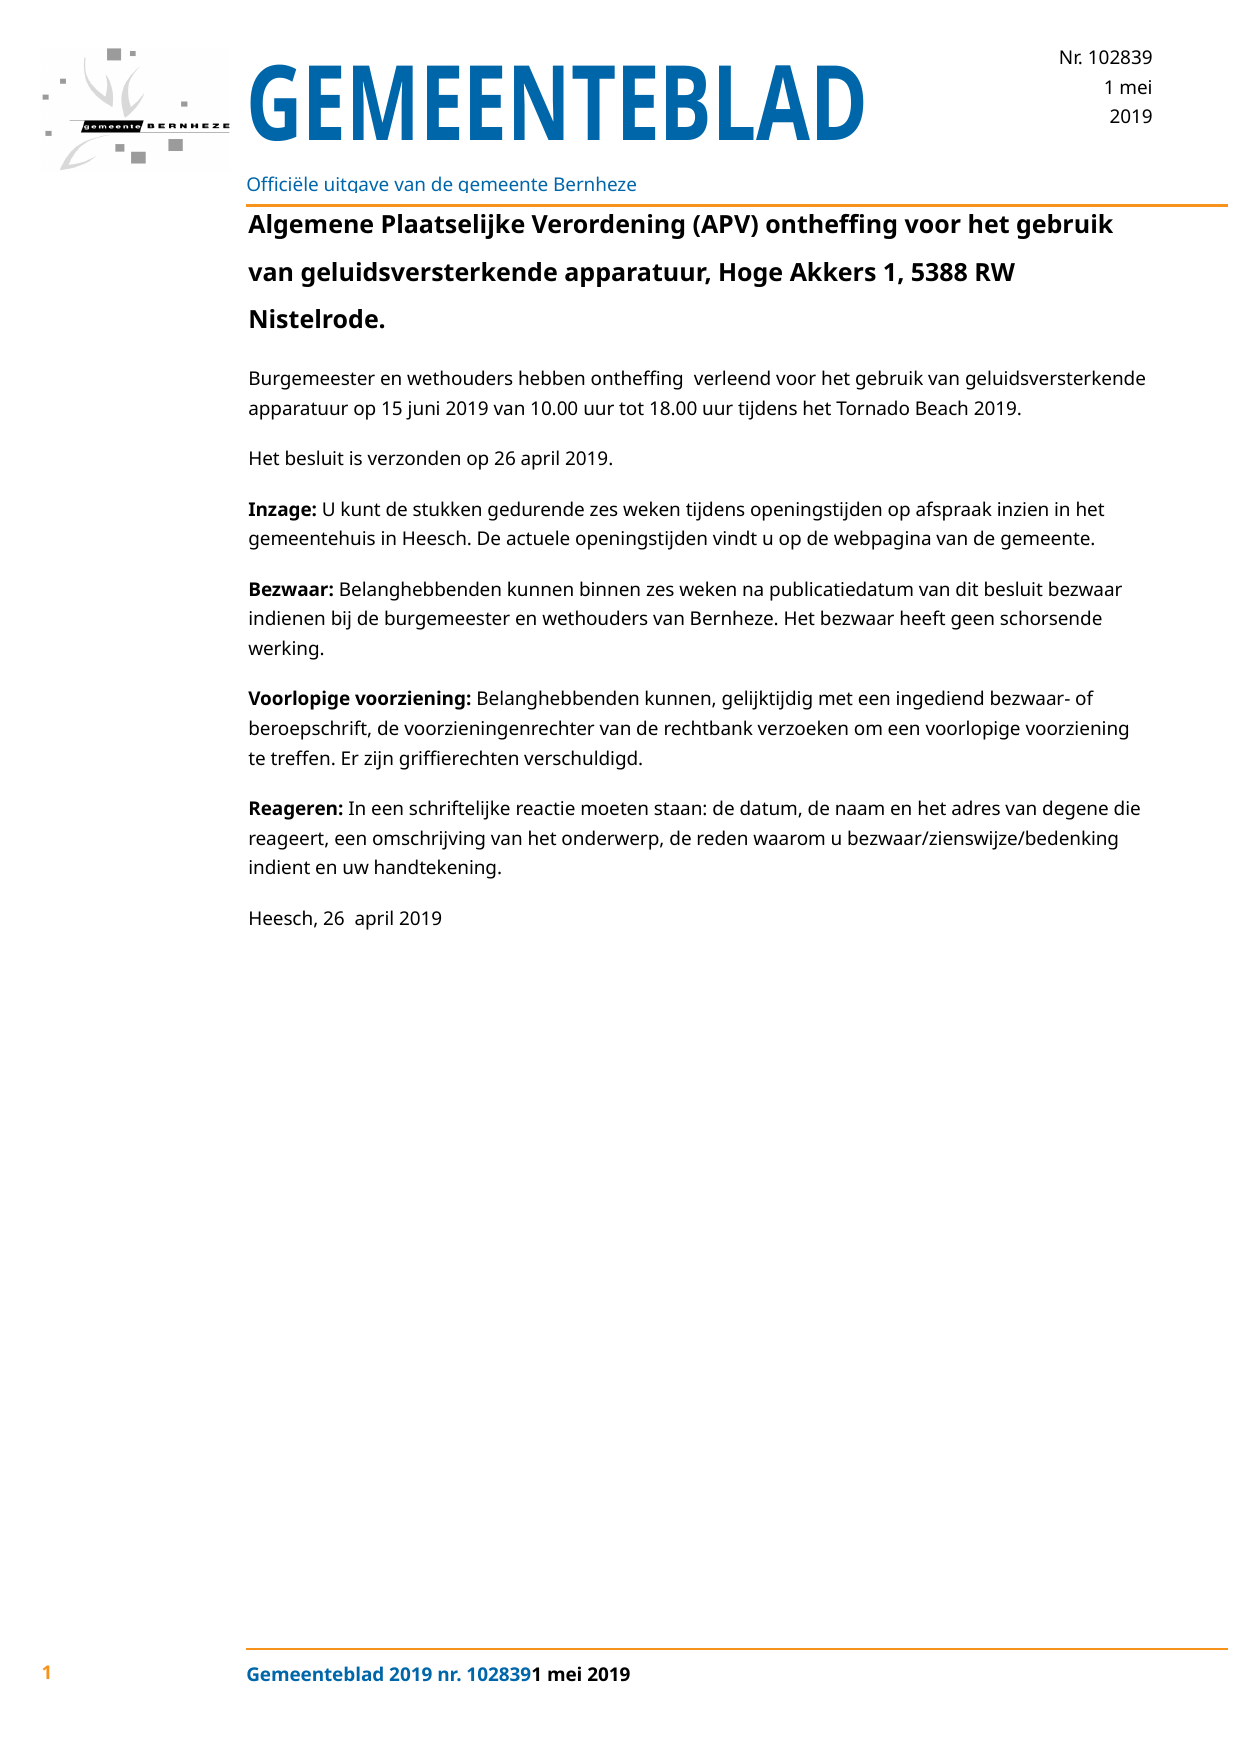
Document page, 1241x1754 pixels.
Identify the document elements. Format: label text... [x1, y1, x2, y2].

text Burgemeester en wethouders hebben ontheffing verleend voor het gebruik van geluidsversterkende apparatuur op 15 juni 2019 van 10.00 uur tot 18.00 uur tijdens het Tornado Beach 2019. [248, 366, 1152, 421]
text Voorlopige voorziening: Belanghebbenden kunnen, gelijktijdig met een ingediend bezwaar- of beroepschrift, de voorzieningenrechter van de rechtbank verzoeken om een voorlopige voorziening te treffen. Er zijn griffierechten verschuldigd. [248, 686, 1152, 770]
text Heesch, 26 april 2019 [248, 905, 1152, 930]
text Algemene Plaatselijke Verordening (APV) ontheffing voor het gebruik van geluidsversterkende apparatuur, Hoge Akkers 1, 5388 RW Nistelrode. [248, 207, 1152, 336]
text Inzage: U kunt de stukken gedurende zes weken tijdens openingstijden op afspraak inzien in het gemeentehuis in Heesch. De actuele openingstijden vindt u op de webpagina van de gemeente. [248, 496, 1152, 551]
text Het besluit is verzonden op 26 april 2019. [248, 446, 1152, 471]
text Bezwaar: Belanghebbenden kunnen binnen zes weken na publicatiedatum van dit besluit bezwaar indienen bij de burgemeester en wethouders van Bernheze. Het bezwaar heeft geen schorsende werking. [248, 576, 1152, 661]
picture [41, 47, 231, 172]
text Reageren: In een schriftelijke reactie moeten staan: de datum, de naam en het adres van degene die reageert, een omschrijving van het onderwerp, de reden waarom u bezwaar/zienswijze/bedenking indient en uw handtekening. [248, 795, 1152, 880]
